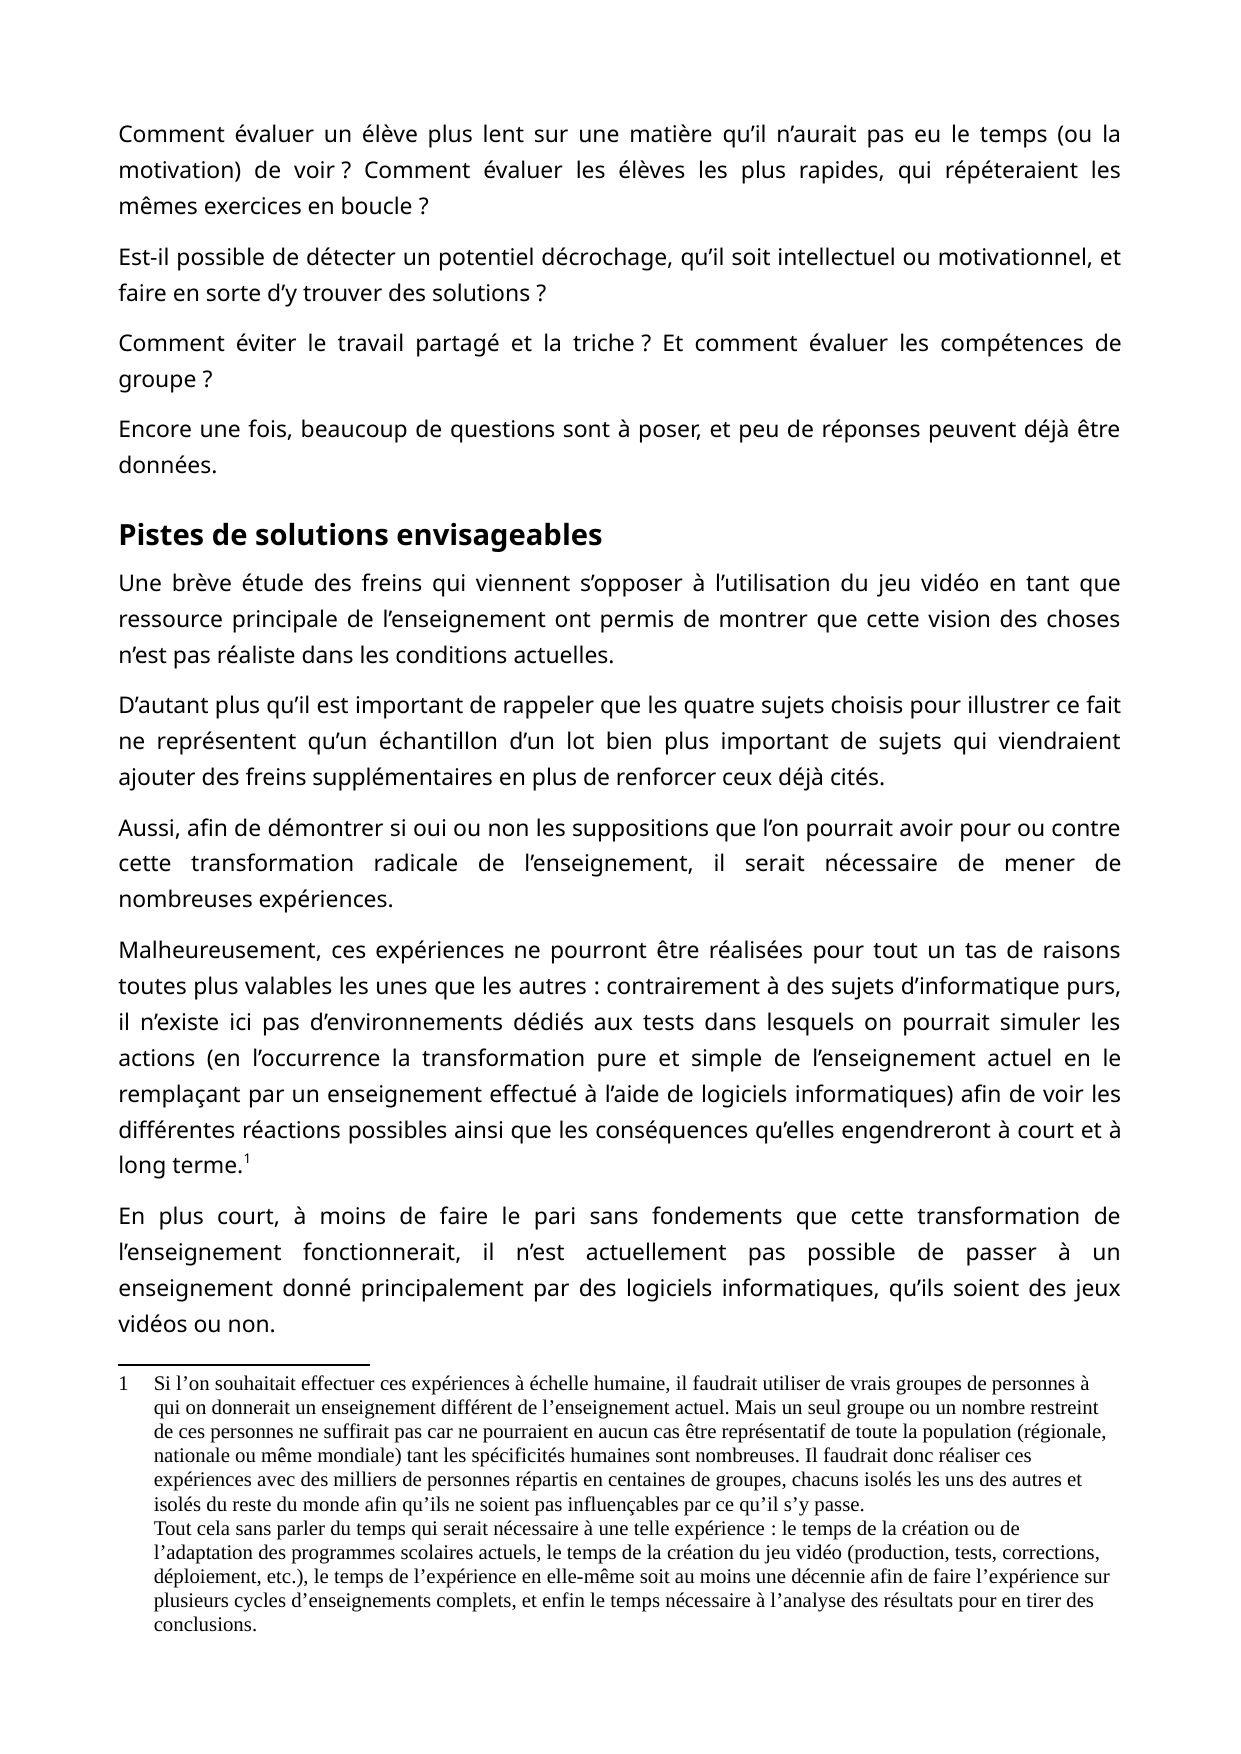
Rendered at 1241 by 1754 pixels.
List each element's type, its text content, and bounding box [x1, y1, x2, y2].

text Une brève étude des freins qui viennent s’opposer à l’utilisation du jeu vidéo en tant que ressource principale de l’enseignement ont permis de montrer que cette vision des choses n’est pas réaliste dans les conditions actuelles. [118, 567, 1122, 670]
text D’autant plus qu’il est important de rappeler que les quatre sujets choisis pour illustrer ce fait ne représentent qu’un échantillon d’un lot bien plus important de sujets qui viendraient ajouter des freins supplémentaires en plus de renforcer ceux déjà cités. [118, 689, 1122, 792]
subtitle Pistes de solutions envisageables [118, 514, 1122, 554]
text Aussi, afin de démontrer si oui ou non les suppositions que l’on pourrait avoir pour ou contre cette transformation radicale de l’enseignement, il serait nécessaire de mener de nombreuses expériences. [118, 811, 1122, 914]
text Encore une fois, beaucoup de questions sont à poser, et peu de réponses peuvent déjà être données. [118, 413, 1122, 481]
text Comment éviter le travail partagé et la triche ? Et comment évaluer les compétences de groupe ? [118, 327, 1122, 394]
text En plus court, à moins de faire le pari sans fondements que cette transformation de l’enseignement fonctionnerait, il n’est actuellement pas possible de passer à un enseignement donné principalement par des logiciels informatiques, qu’ils soient des jeux vidéos ou non. [118, 1200, 1122, 1339]
text Comment évaluer un élève plus lent sur une matière qu’il n’aurait pas eu le temps (ou la motivation) de voir ? Comment évaluer les élèves les plus rapides, qui répéteraient les mêmes exercices en boucle ? [118, 118, 1122, 221]
text Si l’on souhaitait effectuer ces expériences à échelle humaine, il faudrait utiliser de vrais groupes de personnes à qui on donnerait un enseignement différent de l’enseignement actuel. Mais un seul groupe ou un nombre restreint de ces personnes ne suffirait pas car ne pourraient en aucun cas être représentatif de toute la population (régionale, nationale ou même mondiale) tant les spécificités humaines sont nombreuses. Il faudrait donc réaliser ces expériences avec des milliers de personnes répartis en centaines de groupes, chacuns isolés les uns des autres et isolés du reste du monde afin qu’ils ne soient pas influençables par ce qu’il s’y passe. Tout cela sans parler du temps qui serait nécessaire à une telle expérience : le temps de la création ou de l’adaptation des programmes scolaires actuels, le temps de la création du jeu vidéo (production, tests, corrections, déploiement, etc.), le temps de l’expérience en elle-même soit au moins une décennie afin de faire l’expérience sur plusieurs cycles d’enseignements complets, et enfin le temps nécessaire à l’analyse des résultats pour en tirer des conclusions. [118, 1371, 1122, 1636]
text Malheureusement, ces expériences ne pourront être réalisées pour tout un tas de raisons toutes plus valables les unes que les autres : contrairement à des sujets d’informatique purs, il n’existe ici pas d’environnements dédiés aux tests dans lesquels on pourrait simuler les actions (en l’occurrence la transformation pure et simple de l’enseignement actuel en le remplaçant par un enseignement effectué à l’aide de logiciels informatiques) afin de voir les différentes réactions possibles ainsi que les conséquences qu’elles engendreront à court et à long terme. [118, 934, 1122, 1181]
text Est-il possible de détecter un potentiel décrochage, qu’il soit intellectuel ou motivationnel, et faire en sorte d’y trouver des solutions ? [118, 241, 1122, 308]
